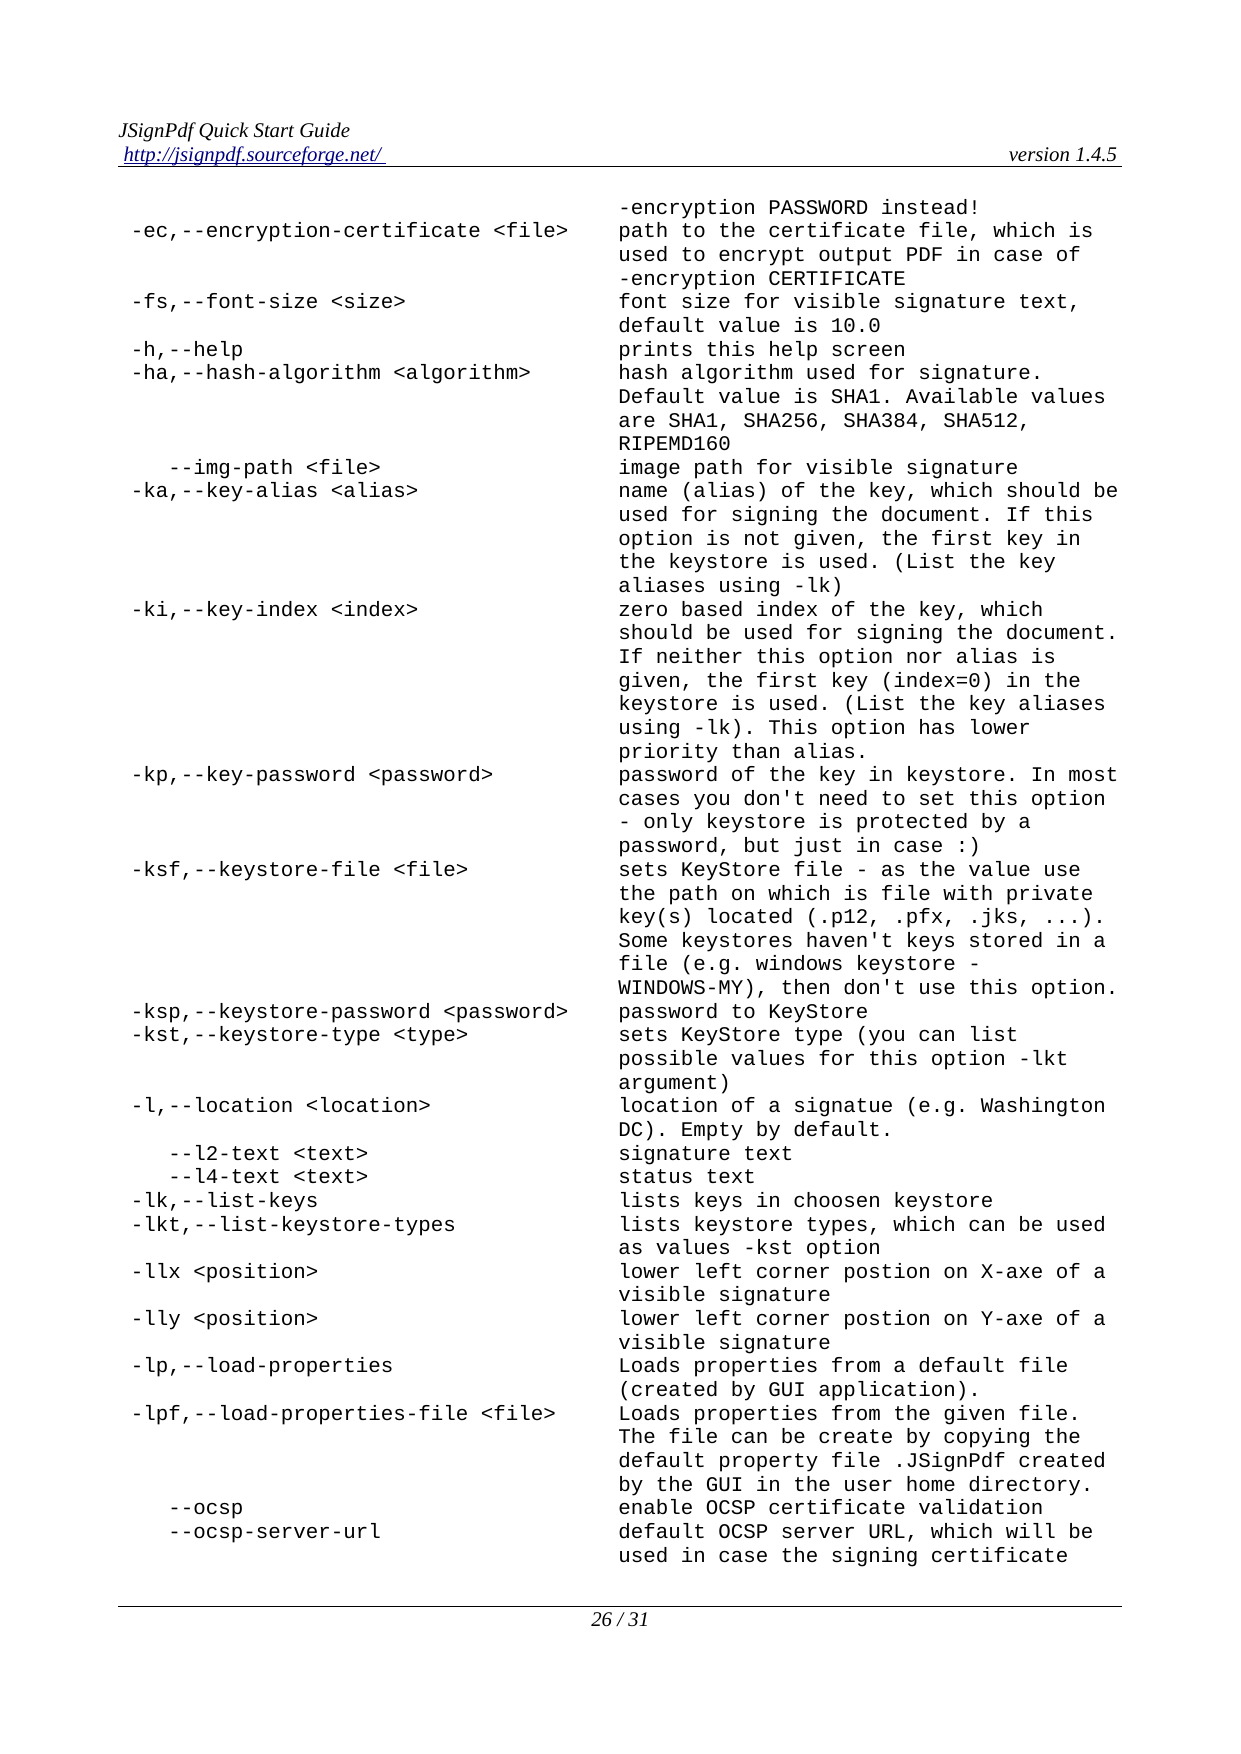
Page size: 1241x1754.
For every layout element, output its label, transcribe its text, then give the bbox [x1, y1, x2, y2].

text the path on which is file with private [118, 882, 1122, 906]
text -llx <position> lower left corner postion on X-axe of a [118, 1261, 1122, 1284]
text option is not given, the first key in [118, 528, 1122, 551]
text --l2-text <text> signature text [118, 1143, 1122, 1166]
text Some keystores haven't keys stored in a [118, 930, 1122, 953]
text -h,--help prints this help screen [118, 339, 1122, 362]
text -ka,--key-alias <alias> name (alias) of the key, which should be [118, 481, 1122, 504]
text -fs,--font-size <size> font size for visible signature text, [118, 291, 1122, 315]
text by the GUI in the user home directory. [118, 1474, 1122, 1497]
text --l4-text <text> status text [118, 1166, 1122, 1190]
text -lkt,--list-keystore-types lists keystore types, which can be used [118, 1213, 1122, 1237]
text used in case the signing certificate [118, 1544, 1122, 1568]
text used for signing the document. If this [118, 504, 1122, 528]
text -lk,--list-keys lists keys in choosen keystore [118, 1190, 1122, 1213]
text -l,--location <location> location of a signatue (e.g. Washington [118, 1095, 1122, 1119]
text Default value is SHA1. Available values [118, 386, 1122, 409]
text keystore is used. (List the key aliases [118, 693, 1122, 717]
text RIPEMD160 [118, 433, 1122, 457]
text -lly <position> lower left corner postion on Y-axe of a [118, 1308, 1122, 1332]
text password, but just in case :) [118, 835, 1122, 859]
text DC). Empty by default. [118, 1119, 1122, 1143]
text the keystore is used. (List the key [118, 551, 1122, 575]
text as values -kst option [118, 1237, 1122, 1261]
text -ec,--encryption-certificate <file> path to the certificate file, which is [118, 220, 1122, 244]
text cases you don't need to set this option [118, 788, 1122, 812]
text visible signature [118, 1284, 1122, 1308]
text should be used for signing the document. [118, 622, 1122, 646]
text -kst,--keystore-type <type> sets KeyStore type (you can list [118, 1024, 1122, 1048]
text possible values for this option -lkt [118, 1048, 1122, 1072]
text -ha,--hash-algorithm <algorithm> hash algorithm used for signature. [118, 362, 1122, 386]
text -encryption CERTIFICATE [118, 268, 1122, 291]
text -encryption PASSWORD instead! [118, 197, 1122, 220]
text file (e.g. windows keystore - [118, 953, 1122, 977]
text -lp,--load-properties Loads properties from a default file [118, 1355, 1122, 1379]
text -lpf,--load-properties-file <file> Loads properties from the given file. [118, 1403, 1122, 1426]
text WINDOWS-MY), then don't use this option. [118, 977, 1122, 1001]
text --img-path <file> image path for visible signature [118, 457, 1122, 481]
text using -lk). This option has lower [118, 717, 1122, 741]
text key(s) located (.p12, .pfx, .jks, ...). [118, 906, 1122, 930]
text (created by GUI application). [118, 1379, 1122, 1403]
text - only keystore is protected by a [118, 812, 1122, 835]
text -ksp,--keystore-password <password> password to KeyStore [118, 1001, 1122, 1024]
text If neither this option nor alias is [118, 646, 1122, 670]
text argument) [118, 1072, 1122, 1095]
text used to encrypt output PDF in case of [118, 244, 1122, 268]
text -kp,--key-password <password> password of the key in keystore. In most [118, 764, 1122, 788]
text visible signature [118, 1332, 1122, 1355]
text -ksf,--keystore-file <file> sets KeyStore file - as the value use [118, 859, 1122, 882]
text --ocsp-server-url default OCSP server URL, which will be [118, 1521, 1122, 1544]
text default value is 10.0 [118, 315, 1122, 339]
text priority than alias. [118, 741, 1122, 764]
text -ki,--key-index <index> zero based index of the key, which [118, 599, 1122, 622]
text given, the first key (index=0) in the [118, 670, 1122, 693]
text are SHA1, SHA256, SHA384, SHA512, [118, 409, 1122, 433]
text aliases using -lk) [118, 575, 1122, 599]
text default property file .JSignPdf created [118, 1450, 1122, 1474]
text The file can be create by copying the [118, 1426, 1122, 1450]
text --ocsp enable OCSP certificate validation [118, 1497, 1122, 1521]
